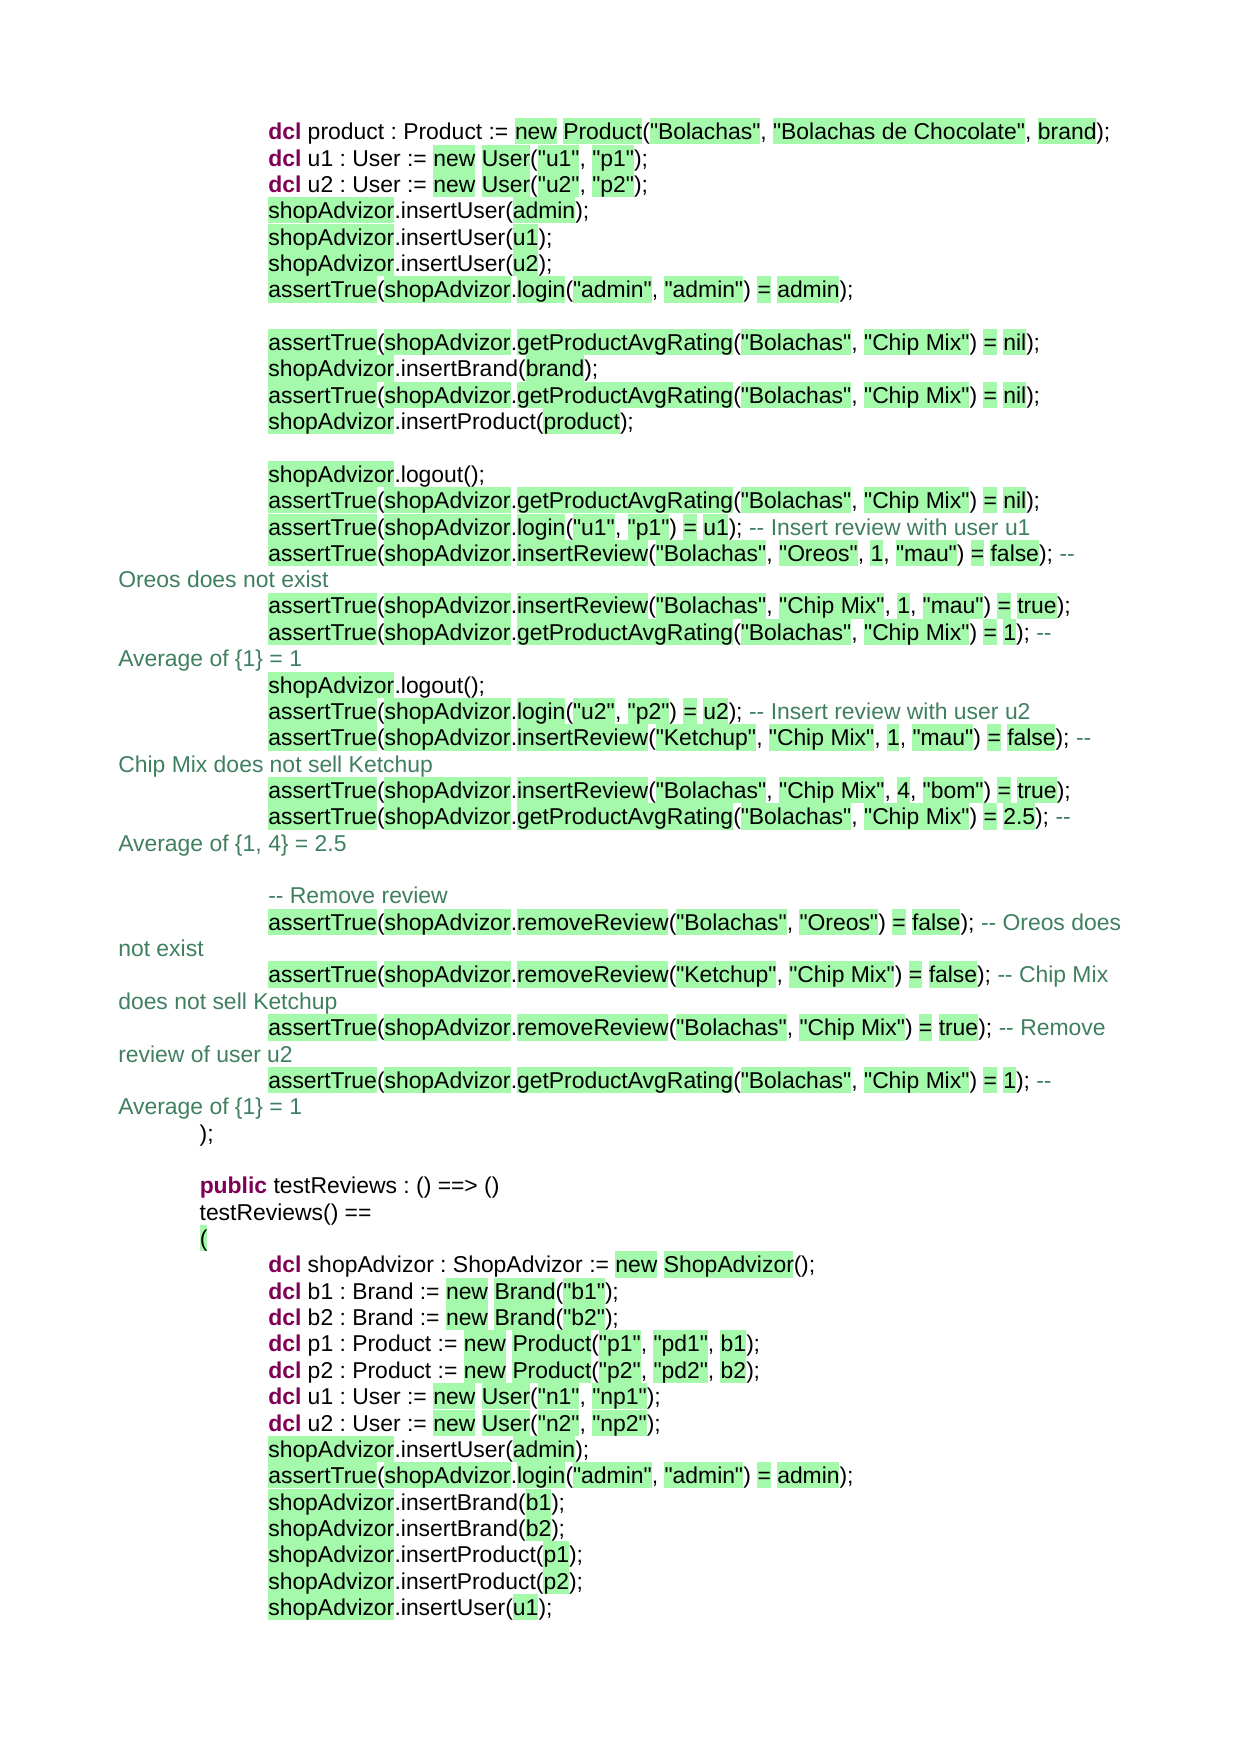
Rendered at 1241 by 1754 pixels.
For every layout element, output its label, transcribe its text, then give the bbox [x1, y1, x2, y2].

text shopAdvizor.insertUser(u2); [118, 250, 1122, 276]
text shopAdvizor.insertBrand(b1); [118, 1488, 1122, 1515]
text assertTrue(shopAdvizor.getProductAvgRating("Bolachas", "Chip Mix") = nil); [118, 382, 1122, 408]
text public testReviews : () ==> () [118, 1172, 1122, 1199]
text assertTrue(shopAdvizor.getProductAvgRating("Bolachas", "Chip Mix") = nil); [118, 487, 1122, 513]
text dcl u1 : User := new User("u1", "p1"); [118, 144, 1122, 171]
text assertTrue(shopAdvizor.insertReview("Bolachas", "Oreos", 1, "mau") = false); -- Oreos does not exist [118, 540, 1122, 592]
text shopAdvizor.insertProduct(p1); [118, 1541, 1122, 1568]
text assertTrue(shopAdvizor.removeReview("Bolachas", "Oreos") = false); -- Oreos does not exist [118, 909, 1122, 961]
text assertTrue(shopAdvizor.insertReview("Ketchup", "Chip Mix", 1, "mau") = false); -- Chip Mix does not sell Ketchup [118, 724, 1122, 777]
text shopAdvizor.insertBrand(brand); [118, 355, 1122, 382]
text assertTrue(shopAdvizor.getProductAvgRating("Bolachas", "Chip Mix") = 1); -- Average of {1} = 1 [118, 619, 1122, 672]
text assertTrue(shopAdvizor.insertReview("Bolachas", "Chip Mix", 4, "bom") = true); [118, 777, 1122, 803]
text dcl u2 : User := new User("n2", "np2"); [118, 1409, 1122, 1436]
text dcl p1 : Product := new Product("p1", "pd1", b1); [118, 1330, 1122, 1357]
text shopAdvizor.insertProduct(p2); [118, 1568, 1122, 1594]
text dcl b2 : Brand := new Brand("b2"); [118, 1304, 1122, 1330]
text assertTrue(shopAdvizor.insertReview("Bolachas", "Chip Mix", 1, "mau") = true); [118, 592, 1122, 619]
text assertTrue(shopAdvizor.removeReview("Bolachas", "Chip Mix") = true); -- Remove review of user u2 [118, 1014, 1122, 1067]
text assertTrue(shopAdvizor.login("admin", "admin") = admin); [118, 1462, 1122, 1488]
text assertTrue(shopAdvizor.getProductAvgRating("Bolachas", "Chip Mix") = 1); -- Average of {1} = 1 [118, 1067, 1122, 1119]
text assertTrue(shopAdvizor.login("u2", "p2") = u2); -- Insert review with user u2 [118, 698, 1122, 724]
text ); [118, 1119, 1122, 1146]
text shopAdvizor.insertUser(u1); [118, 223, 1122, 250]
text shopAdvizor.insertProduct(product); [118, 408, 1122, 434]
text shopAdvizor.insertUser(u1); [118, 1594, 1122, 1620]
text testReviews() == [118, 1199, 1122, 1225]
text assertTrue(shopAdvizor.login("admin", "admin") = admin); [118, 276, 1122, 303]
text dcl shopAdvizor : ShopAdvizor := new ShopAdvizor(); [118, 1251, 1122, 1278]
text shopAdvizor.insertUser(admin); [118, 197, 1122, 223]
text dcl product : Product := new Product("Bolachas", "Bolachas de Chocolate", brand); [118, 118, 1122, 144]
text shopAdvizor.insertBrand(b2); [118, 1515, 1122, 1541]
text dcl b1 : Brand := new Brand("b1"); [118, 1278, 1122, 1304]
text dcl p2 : Product := new Product("p2", "pd2", b2); [118, 1357, 1122, 1383]
text ( [118, 1225, 1122, 1251]
text -- Remove review [118, 882, 1122, 909]
text dcl u1 : User := new User("n1", "np1"); [118, 1383, 1122, 1409]
text assertTrue(shopAdvizor.getProductAvgRating("Bolachas", "Chip Mix") = nil); [118, 329, 1122, 355]
text assertTrue(shopAdvizor.removeReview("Ketchup", "Chip Mix") = false); -- Chip Mix does not sell Ketchup [118, 961, 1122, 1014]
text assertTrue(shopAdvizor.login("u1", "p1") = u1); -- Insert review with user u1 [118, 513, 1122, 540]
text shopAdvizor.insertUser(admin); [118, 1436, 1122, 1462]
text shopAdvizor.logout(); [118, 672, 1122, 698]
text assertTrue(shopAdvizor.getProductAvgRating("Bolachas", "Chip Mix") = 2.5); -- Average of {1, 4} = 2.5 [118, 803, 1122, 856]
text dcl u2 : User := new User("u2", "p2"); [118, 171, 1122, 197]
text shopAdvizor.logout(); [118, 461, 1122, 487]
